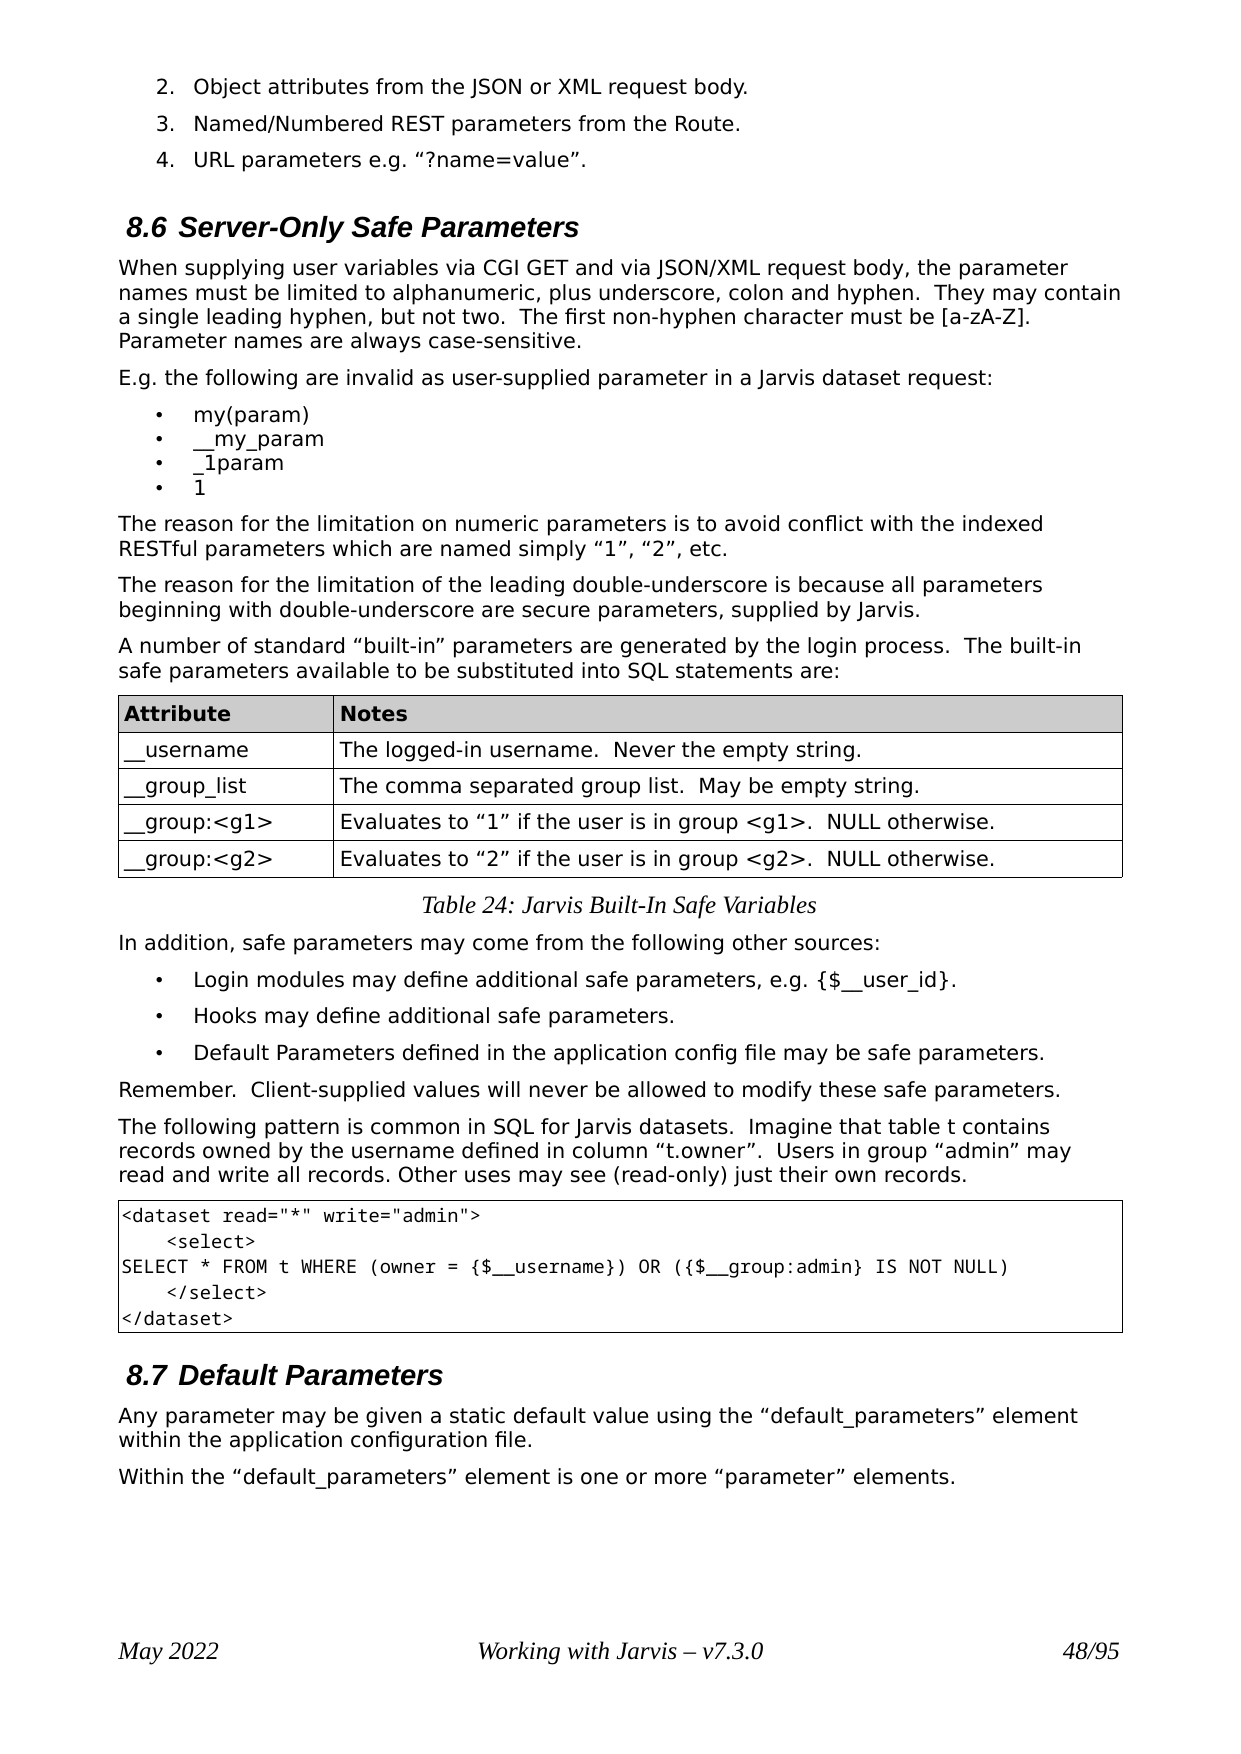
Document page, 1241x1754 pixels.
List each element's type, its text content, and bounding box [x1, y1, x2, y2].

subtitle Server-Only Safe Parameters [118, 210, 1122, 244]
table_cell The logged-in username. Never the empty string. [334, 733, 1122, 768]
list _1param [156, 451, 1122, 476]
table_cell __group_list [119, 769, 333, 804]
table_cell The comma separated group list. May be empty string. [334, 769, 1122, 804]
text </dataset> [119, 1302, 1122, 1332]
list Object attributes from the JSON or XML request body. [156, 75, 1122, 99]
list URL parameters e.g. “?name=value”. [156, 148, 1122, 173]
text <select> [119, 1226, 1122, 1251]
text </select> [119, 1277, 1122, 1302]
table_header Attribute [119, 696, 333, 732]
text SELECT * FROM t WHERE (owner = {$__username}) OR ({$__group:admin} IS NOT NULL) [119, 1251, 1122, 1277]
text A number of standard “built-in” parameters are generated by the login process. The built-in safe parameters available to be substituted into SQL statements are: [118, 634, 1122, 683]
table_header Notes [334, 696, 1122, 732]
text In addition, safe parameters may come from the following other sources: [118, 931, 1122, 955]
list Default Parameters defined in the application config file may be safe parameters. [156, 1041, 1122, 1066]
table_cell Evaluates to “1” if the user is in group <g1>. NULL otherwise. [334, 805, 1122, 840]
text The reason for the limitation on numeric parameters is to avoid conflict with the indexed RESTful parameters which are named simply “1”, “2”, etc. [118, 512, 1122, 561]
table_cell Evaluates to “2” if the user is in group <g2>. NULL otherwise. [334, 841, 1122, 877]
text When supplying user variables via CGI GET and via JSON/XML request body, the parameter names must be limited to alphanumeric, plus underscore, colon and hyphen. They may contain a single leading hyphen, but not two. The first non-hyphen character must be [a-zA-Z]. Parameter names are always case-sensitive. [118, 256, 1122, 353]
table_cell __username [119, 733, 333, 768]
subtitle Default Parameters [118, 1358, 1122, 1391]
text Table 24: Jarvis Built-In Safe Variables [118, 890, 1122, 918]
table_cell __group:<g2> [119, 841, 333, 877]
list Login modules may define additional safe parameters, e.g. {$__user_id}. [156, 968, 1122, 992]
text E.g. the following are invalid as user-supplied parameter in a Jarvis dataset request: [118, 366, 1122, 390]
text Remember. Client-supplied values will never be allowed to modify these safe parameters. [118, 1078, 1122, 1102]
list Named/Numbered REST parameters from the Route. [156, 112, 1122, 136]
table_cell __group:<g1> [119, 805, 333, 840]
list my(param) [156, 403, 1122, 427]
list Hooks may define additional safe parameters. [156, 1004, 1122, 1029]
text Any parameter may be given a static default value using the “default_parameters” element within the application configuration file. [118, 1404, 1122, 1452]
list __my_param [156, 427, 1122, 451]
list 1 [156, 476, 1122, 500]
text <dataset read="*" write="admin"> [119, 1201, 1122, 1226]
text The reason for the limitation of the leading double-underscore is because all parameters beginning with double-underscore are secure parameters, supplied by Jarvis. [118, 573, 1122, 622]
text The following pattern is common in SQL for Jarvis datasets. Imagine that table t contains records owned by the username defined in column “t.owner”. Users in group “admin” may read and write all records. Other uses may see (read-only) just their own records. [118, 1115, 1122, 1188]
text Within the “default_parameters” element is one or more “parameter” elements. [118, 1465, 1122, 1489]
